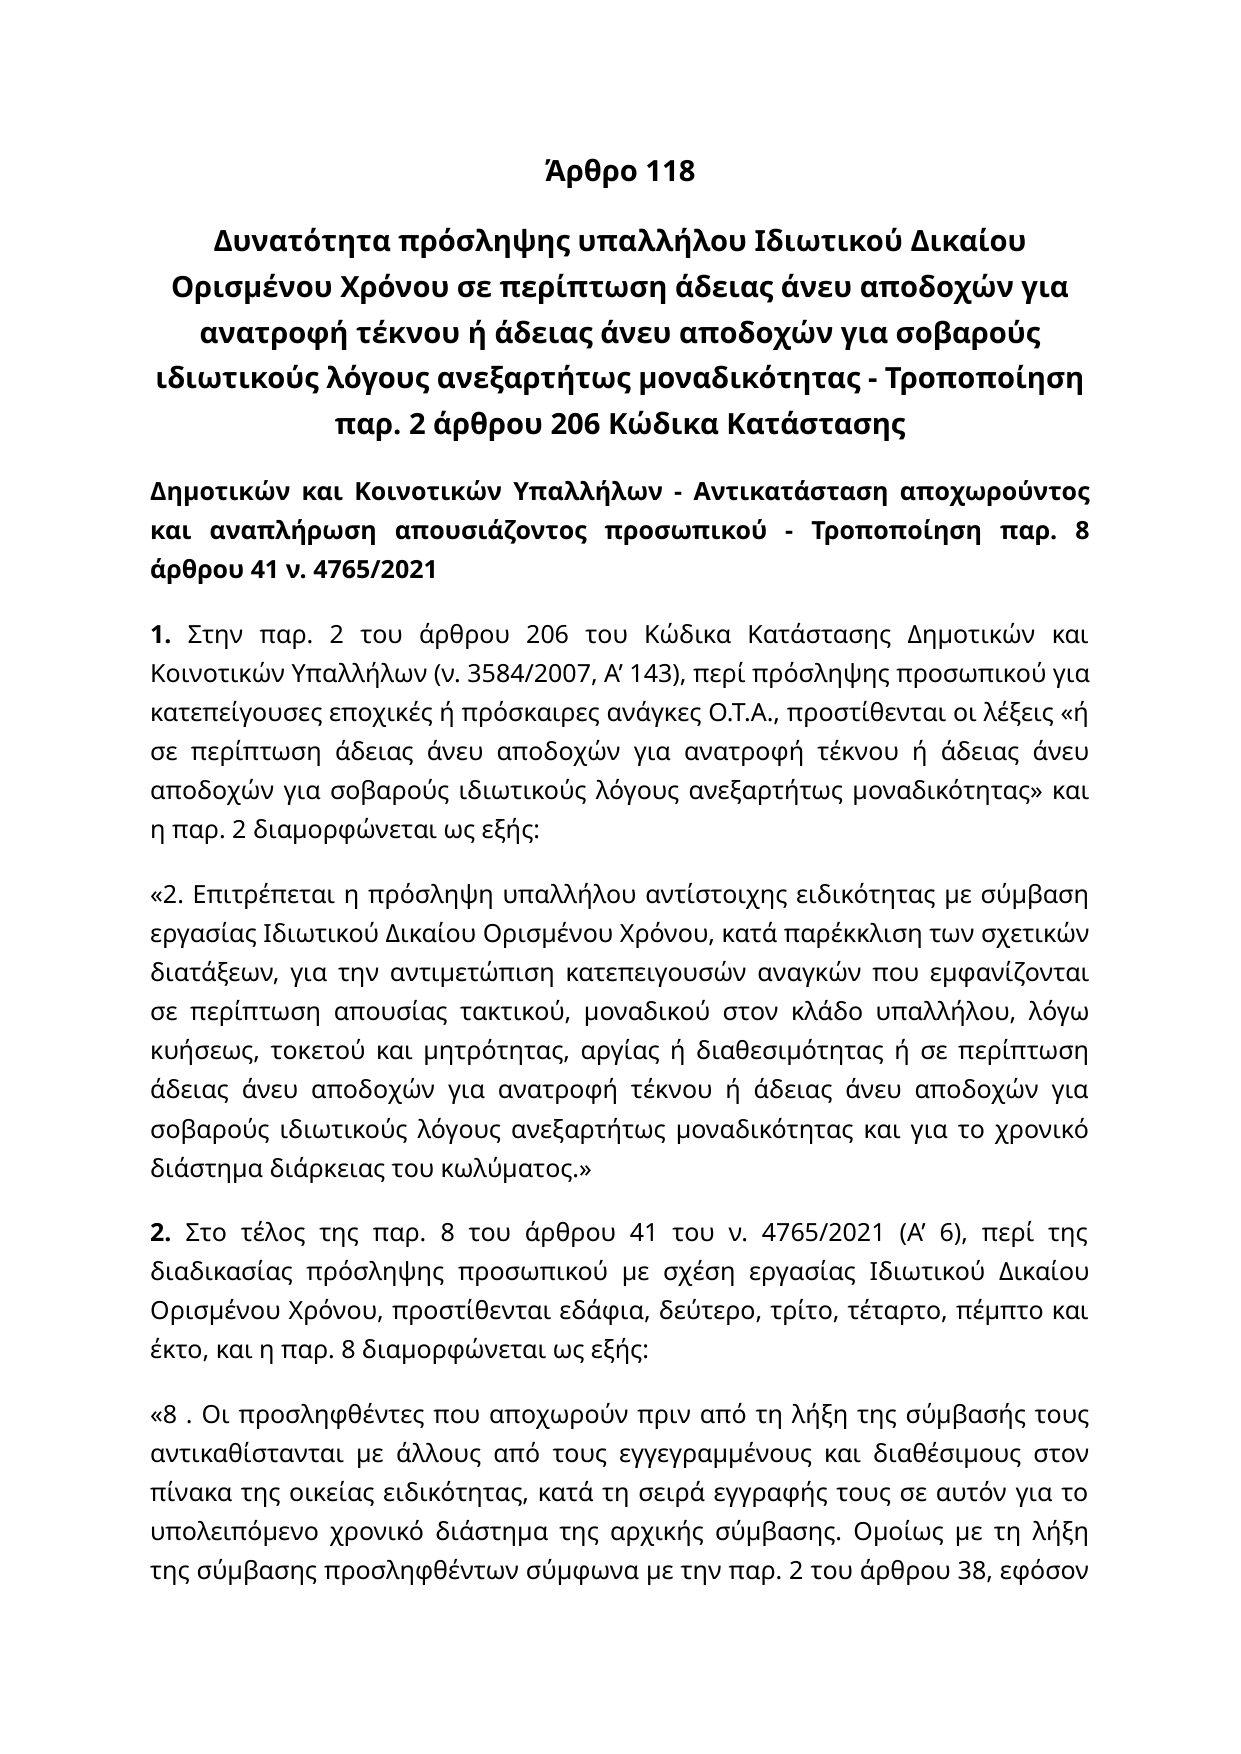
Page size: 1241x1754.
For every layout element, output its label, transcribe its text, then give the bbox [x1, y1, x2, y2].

text Δημοτικών και Κοινοτικών Υπαλλήλων - Αντικατάσταση αποχωρούντος και αναπλήρωση απουσιάζοντος προσωπικού - Τροποποίηση παρ. 8 άρθρου 41 ν. 4765/2021 [150, 474, 1090, 586]
subtitle Άρθρο 118 [150, 150, 1090, 190]
text 2. Στο τέλος της παρ. 8 του άρθρου 41 του ν. 4765/2021 (Α’ 6), περί της διαδικασίας πρόσληψης προσωπικού με σχέση εργασίας Ιδιωτικού Δικαίου Ορισμένου Χρόνου, προστίθενται εδάφια, δεύτερο, τρίτο, τέταρτο, πέμπτο και έκτο, και η παρ. 8 διαμορφώνεται ως εξής: [150, 1214, 1090, 1366]
text 1. Στην παρ. 2 του άρθρου 206 του Κώδικα Κατάστασης Δημοτικών και Κοινοτικών Υπαλλήλων (ν. 3584/2007, Α’ 143), περί πρόσληψης προσωπικού για κατεπείγουσες εποχικές ή πρόσκαιρες ανάγκες Ο.Τ.Α., προστίθενται οι λέξεις «ή σε περίπτωση άδειας άνευ αποδοχών για ανατροφή τέκνου ή άδειας άνευ αποδοχών για σοβαρούς ιδιωτικούς λόγους ανεξαρτήτως μοναδικότητας» και η παρ. 2 διαμορφώνεται ως εξής: [150, 616, 1090, 846]
text «2. Επιτρέπεται η πρόσληψη υπαλλήλου αντίστοιχης ειδικότητας με σύμβαση εργασίας Ιδιωτικού Δικαίου Ορισμένου Χρόνου, κατά παρέκκλιση των σχετικών διατάξεων, για την αντιμετώπιση κατεπειγουσών αναγκών που εμφανίζονται σε περίπτωση απουσίας τακτικού, μοναδικού στον κλάδο υπαλλήλου, λόγω κυήσεως, τοκετού και μητρότητας, αργίας ή διαθεσιμότητας ή σε περίπτωση άδειας άνευ αποδοχών για ανατροφή τέκνου ή άδειας άνευ αποδοχών για σοβαρούς ιδιωτικούς λόγους ανεξαρτήτως μοναδικότητας και για το χρονικό διάστημα διάρκειας του κωλύματος.» [150, 876, 1090, 1184]
text «8 . Οι προσληφθέντες που αποχωρούν πριν από τη λήξη της σύμβασής τους αντικαθίστανται με άλλους από τους εγγεγραμμένους και διαθέσιμους στον πίνακα της οικείας ειδικότητας, κατά τη σειρά εγγραφής τους σε αυτόν για το υπολειπόμενο χρονικό διάστημα της αρχικής σύμβασης. Ομοίως με τη λήξη της σύμβασης προσληφθέντων σύμφωνα με την παρ. 2 του άρθρου 38, εφόσον [150, 1396, 1090, 1587]
subtitle Δυνατότητα πρόσληψης υπαλλήλου Ιδιωτικού Δικαίου Ορισμένου Χρόνου σε περίπτωση άδειας άνευ αποδοχών για ανατροφή τέκνου ή άδειας άνευ αποδοχών για σοβαρούς ιδιωτικούς λόγους ανεξαρτήτως μοναδικότητας - Τροποποίηση παρ. 2 άρθρου 206 Κώδικα Κατάστασης [150, 221, 1090, 443]
